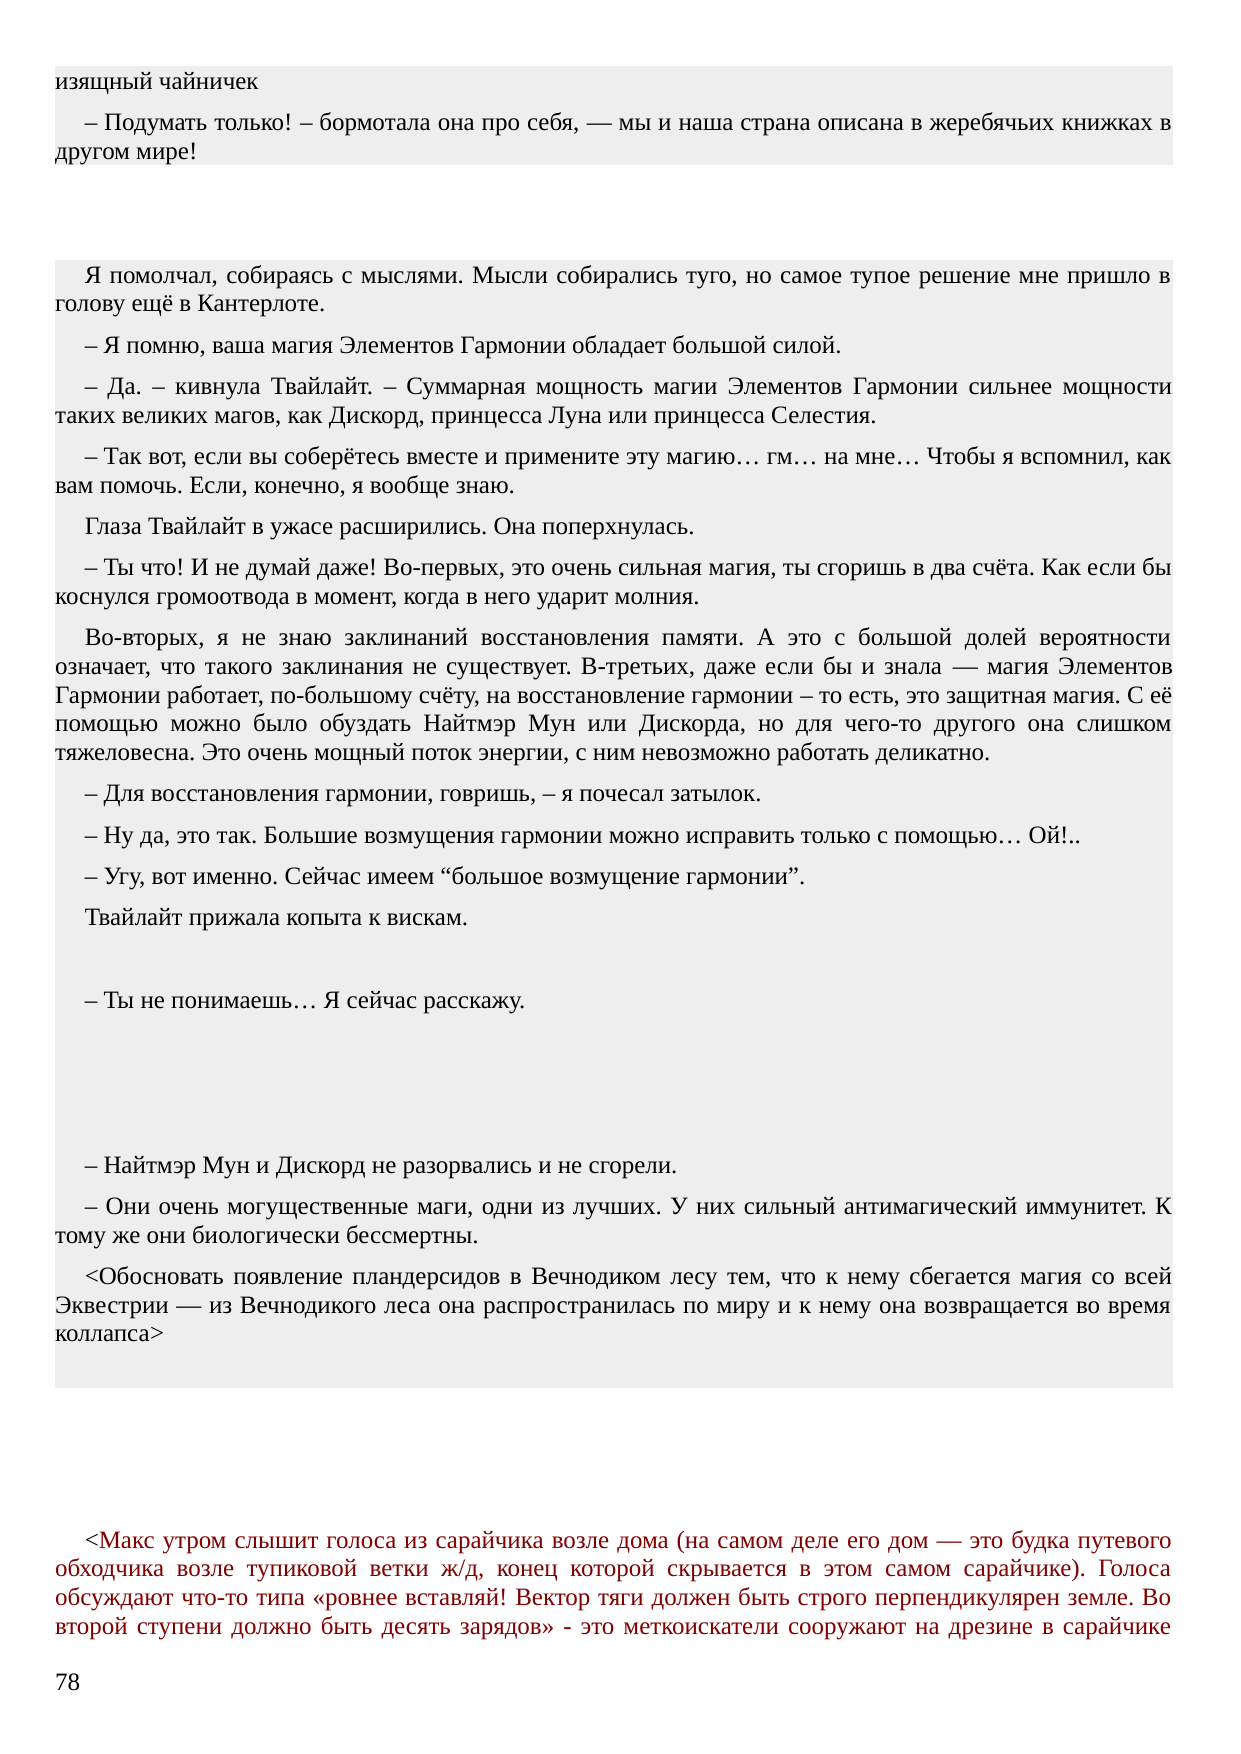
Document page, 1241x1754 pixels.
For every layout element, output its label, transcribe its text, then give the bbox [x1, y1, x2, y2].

text – Подумать только! – бормотала она про себя, — мы и наша страна описана в жеребячьих книжках в другом мире! [55, 107, 1173, 165]
text Глаза Твайлайт в ужасе расширились. Она поперхнулась. [55, 511, 1173, 540]
text – Угу, вот именно. Сейчас имеем “большое возмущение гармонии”. [55, 861, 1173, 890]
text изящный чайничек [55, 66, 1173, 95]
text <Макс утром слышит голоса из сарайчика возле дома (на самом деле его дом — это будка путевого обходчика возле тупиковой ветки ж/д, конец которой скрывается в этом самом сарайчике). Голоса обсуждают что-то типа «ровнее вставляй! Вектор тяги должен быть строго перпендикулярен земле. Во второй ступени должно быть десять зарядов» - это меткоискатели сооружают на дрезине в сарайчике [55, 1525, 1173, 1640]
text – Так вот, если вы соберётесь вместе и примените эту магию… гм… на мне… Чтобы я вспомнил, как вам помочь. Если, конечно, я вообще знаю. [55, 441, 1173, 498]
text Во-вторых, я не знаю заклинаний восстановления памяти. А это с большой долей вероятности означает, что такого заклинания не существует. В-третьих, даже если бы и знала — магия Элементов Гармонии работает, по-большому счёту, на восстановление гармонии – то есть, это защитная магия. С её помощью можно было обуздать Найтмэр Мун или Дискорда, но для чего-то другого она слишком тяжеловесна. Это очень мощный поток энергии, с ним невозможно работать деликатно. [55, 622, 1173, 766]
text Твайлайт прижала копыта к вискам. [55, 902, 1173, 931]
text – Ты что! И не думай даже! Во-первых, это очень сильная магия, ты сгоришь в два счёта. Как если бы коснулся громоотвода в момент, когда в него ударит молния. [55, 552, 1173, 610]
text Я помолчал, собираясь с мыслями. Мысли собирались туго, но самое тупое решение мне пришло в голову ещё в Кантерлоте. [55, 260, 1173, 317]
text – Ну да, это так. Большие возмущения гармонии можно исправить только с помощью… Ой!.. [55, 820, 1173, 848]
text – Они очень могущественные маги, одни из лучших. У них сильный антимагический иммунитет. К тому же они биологически бессмертны. [55, 1191, 1173, 1248]
text <Обосновать появление пландерсидов в Вечнодиком лесу тем, что к нему сбегается магия со всей Эквестрии — из Вечнодикого леса она распространилась по миру и к нему она возвращается во время коллапса> [55, 1261, 1173, 1347]
text – Я помню, ваша магия Элементов Гармонии обладает большой силой. [55, 330, 1173, 358]
text – Ты не понимаешь… Я сейчас расскажу. [55, 985, 1173, 1013]
text – Для восстановления гармонии, говришь, – я почесал затылок. [55, 778, 1173, 807]
text – Да. – кивнула Твайлайт. – Суммарная мощность магии Элементов Гармонии сильнее мощности таких великих магов, как Дискорд, принцесса Луна или принцесса Селестия. [55, 371, 1173, 428]
text – Найтмэр Мун и Дискорд не разорвались и не сгорели. [55, 1150, 1173, 1178]
